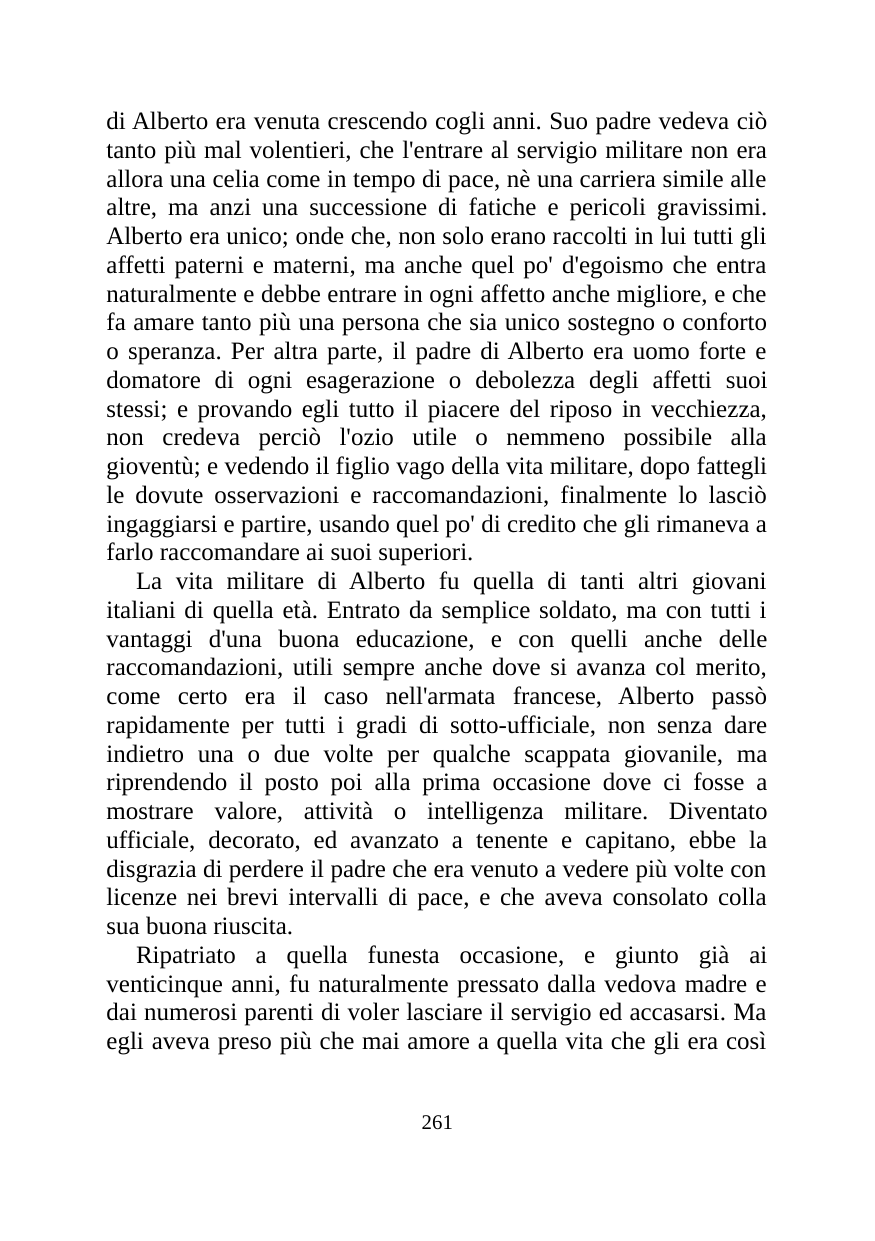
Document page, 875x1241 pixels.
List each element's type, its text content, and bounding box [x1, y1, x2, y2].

text La vita militare di Alberto fu quella di tanti altri giovani italiani di quella età. Entrato da semplice soldato, ma con tutti i vantaggi d'una buona educazione, e con quelli anche delle raccomandazioni, utili sempre anche dove si avanza col merito, come certo era il caso nell'armata francese, Alberto passò rapidamente per tutti i gradi di sotto-ufficiale, non senza dare indietro una o due volte per qualche scappata giovanile, ma riprendendo il posto poi alla prima occasione dove ci fosse a mostrare valore, attività o intelligenza militare. Diventato ufficiale, decorato, ed avanzato a tenente e capitano, ebbe la disgrazia di perdere il padre che era venuto a vedere più volte con licenze nei brevi intervalli di pace, e che aveva consolato colla sua buona riuscita. [106, 566, 768, 940]
text di Alberto era venuta crescendo cogli anni. Suo padre vedeva ciò tanto più mal volentieri, che l'entrare al servigio militare non era allora una celia come in tempo di pace, nè una carriera simile alle altre, ma anzi una successione di fatiche e pericoli gravissimi. Alberto era unico; onde che, non solo erano raccolti in lui tutti gli affetti paterni e materni, ma anche quel po' d'egoismo che entra naturalmente e debbe entrare in ogni affetto anche migliore, e che fa amare tanto più una persona che sia unico sostegno o conforto o speranza. Per altra parte, il padre di Alberto era uomo forte e domatore di ogni esagerazione o debolezza degli affetti suoi stessi; e provando egli tutto il piacere del riposo in vecchiezza, non credeva perciò l'ozio utile o nemmeno possibile alla gioventù; e vedendo il figlio vago della vita militare, dopo fattegli le dovute osservazioni e raccomandazioni, finalmente lo lasciò ingaggiarsi e partire, usando quel po' di credito che gli rimaneva a farlo raccomandare ai suoi superiori. [106, 106, 768, 566]
text Ripatriato a quella funesta occasione, e giunto già ai venticinque anni, fu naturalmente pressato dalla vedova madre e dai numerosi parenti di voler lasciare il servigio ed accasarsi. Ma egli aveva preso più che mai amore a quella vita che gli era così [106, 940, 768, 1055]
